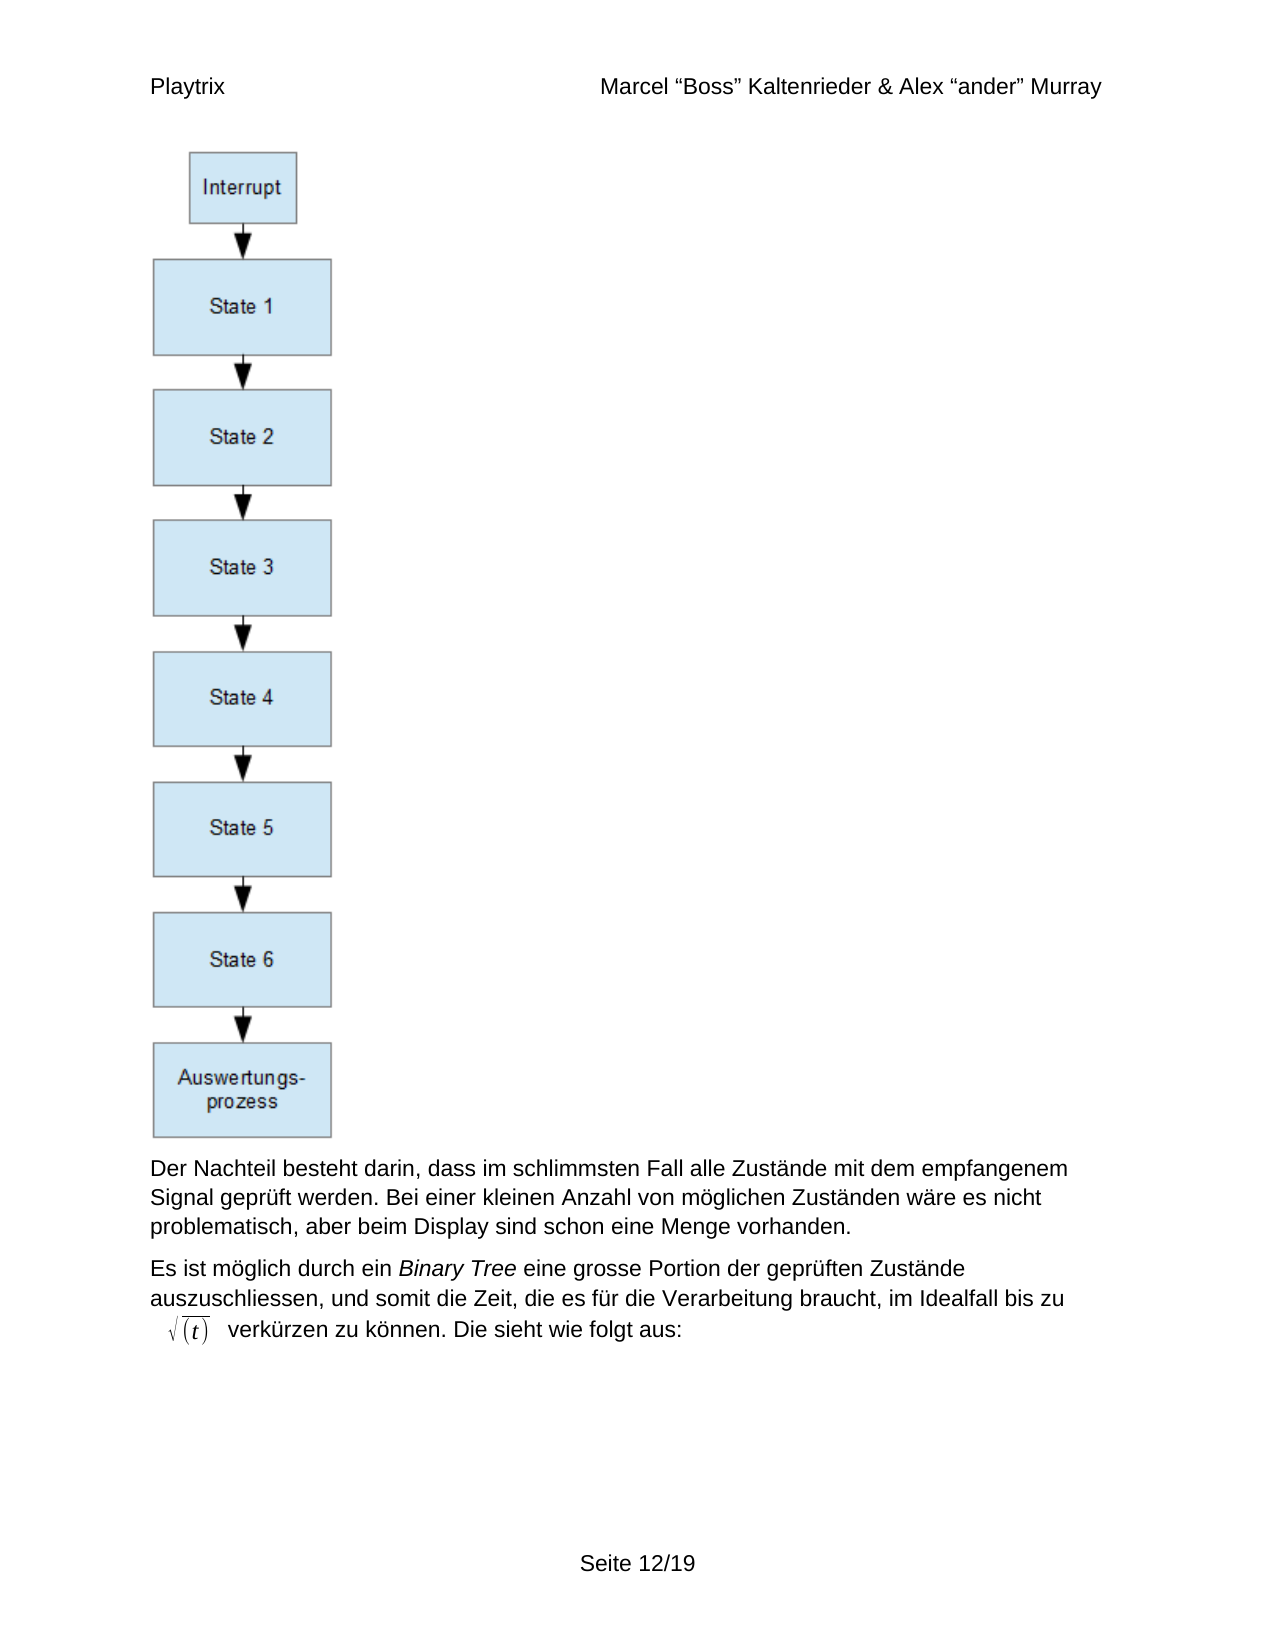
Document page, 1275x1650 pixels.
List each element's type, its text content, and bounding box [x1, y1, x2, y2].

text Der Nachteil besteht darin, dass im schlimmsten Fall alle Zustände mit dem empfangenem Signal geprüft werden. Bei einer kleinen Anzahl von möglichen Zuständen wäre es nicht problematisch, aber beim Display sind schon eine Menge vorhanden. [150, 1155, 1125, 1240]
text Es ist möglich durch ein Binary Tree eine grosse Portion der geprüften Zustände auszuschliessen, und somit die Zeit, die es für die Verarbeitung braucht, im Idealfall bis zu verkürzen zu können. Die sieht wie folgt aus: [150, 1256, 1125, 1345]
